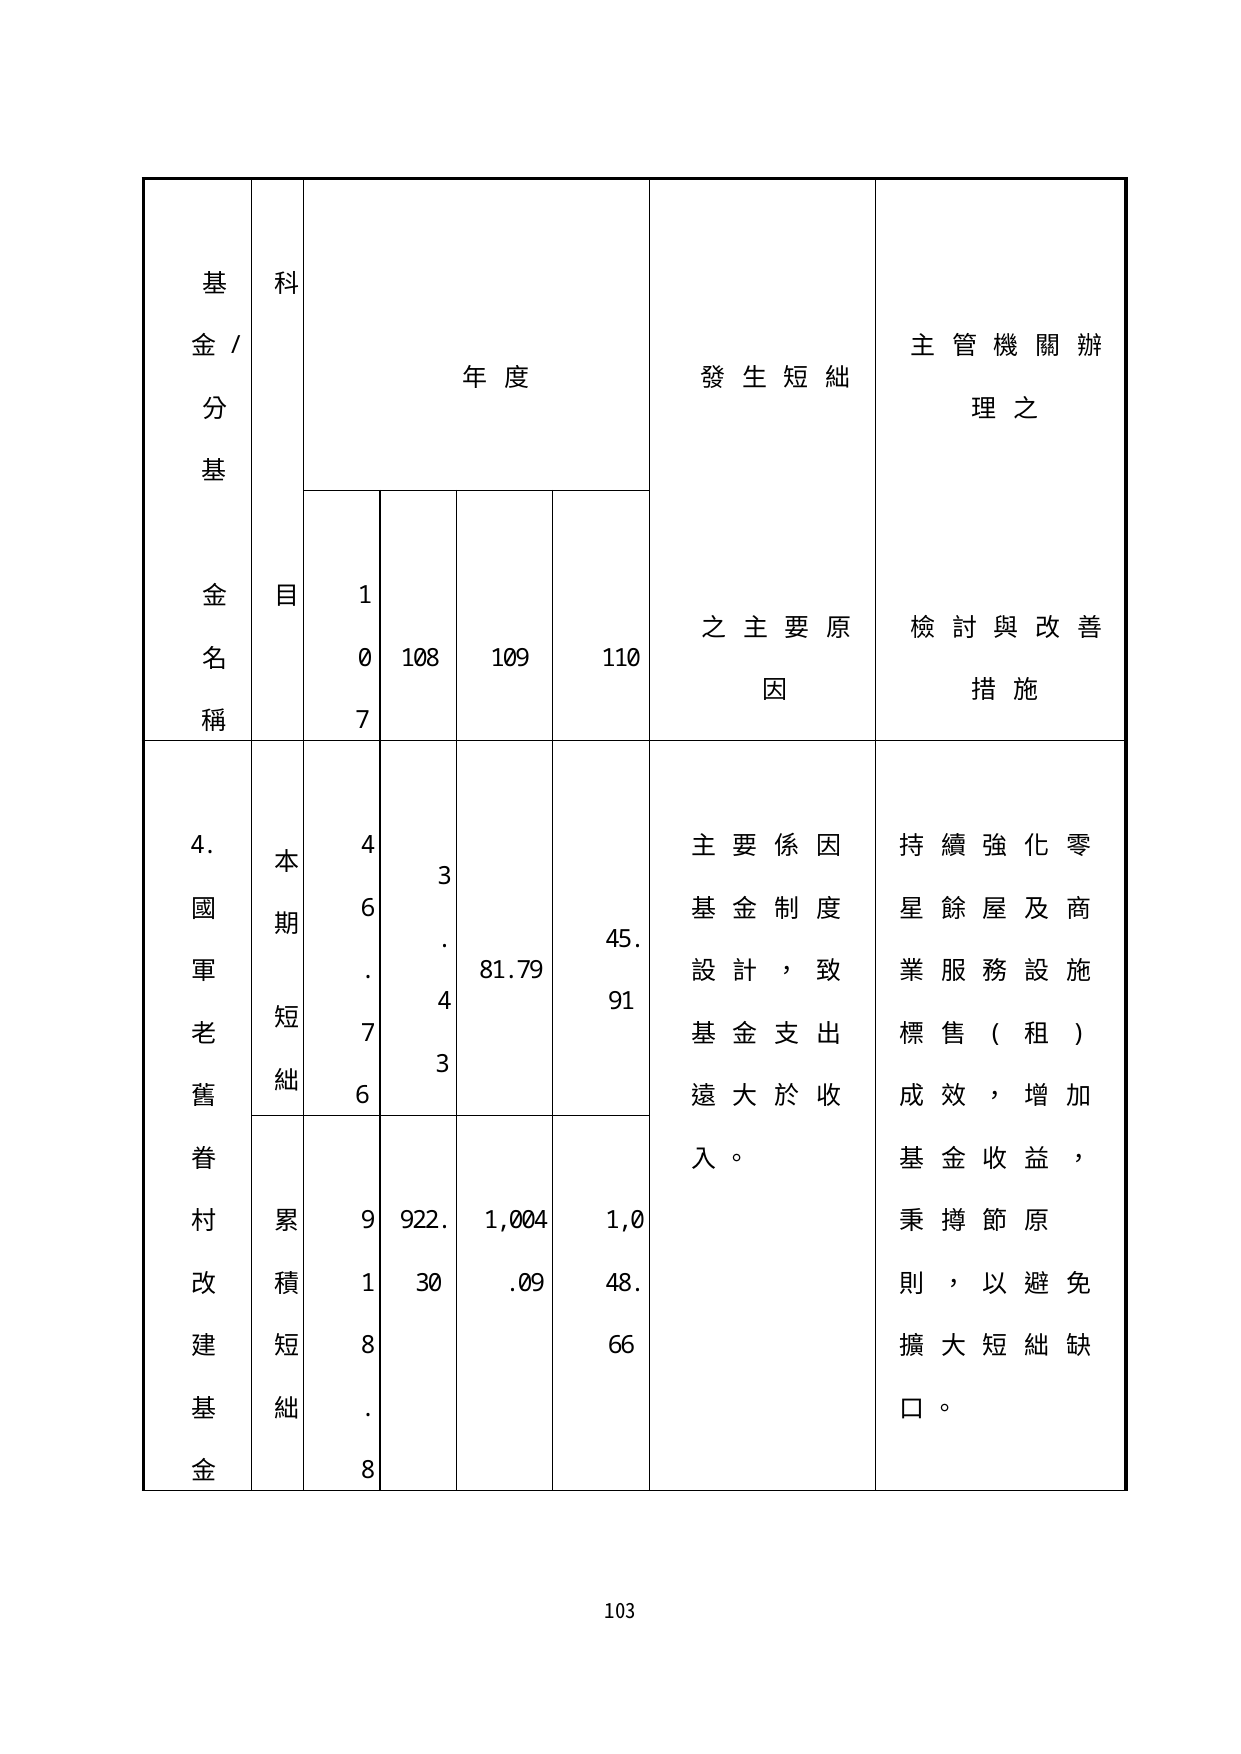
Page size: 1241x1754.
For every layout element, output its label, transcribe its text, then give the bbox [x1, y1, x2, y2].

table_cell 81.79 [457, 741, 552, 1115]
table_cell 3.43 [381, 741, 456, 1115]
table_header 發生短絀 [650, 180, 875, 490]
table_cell 918.8 [304, 1116, 379, 1490]
table_cell 4.國軍老舊眷村改建基金 [145, 741, 251, 1490]
table_cell 46.76 [304, 741, 379, 1115]
table_cell 本期 短絀 [252, 741, 303, 1115]
table_cell 檢討與改善措施 [876, 490, 1124, 740]
table_header 主管機關辦理之 [876, 180, 1124, 490]
table_cell 922.30 [381, 1116, 456, 1490]
table_cell 主要係因基金制度設計，致基金支出遠大於收入。 [650, 741, 875, 1490]
table_cell 之主要原因 [650, 490, 875, 740]
table_cell 107 [304, 491, 379, 740]
table_cell 累積 短絀 [252, 1116, 303, 1490]
table_cell 1,004.09 [457, 1116, 552, 1490]
table_cell 目 [252, 490, 303, 740]
table_header 基金/分基 [145, 180, 251, 490]
table_header 科 [252, 180, 303, 490]
table_cell 金名稱 [145, 490, 251, 740]
table_cell 108 [381, 491, 456, 740]
table_header 年度 [304, 180, 649, 490]
table_cell 110 [553, 491, 649, 740]
table_cell 109 [457, 491, 552, 740]
table_cell 持續強化零星餘屋及商業服務設施標售(租)成效，增加基金收益，秉撙節原則，以避免擴大短絀缺口。 [876, 741, 1124, 1490]
table_cell 45.91 [553, 741, 649, 1115]
table_cell 1,048.66 [553, 1116, 649, 1490]
